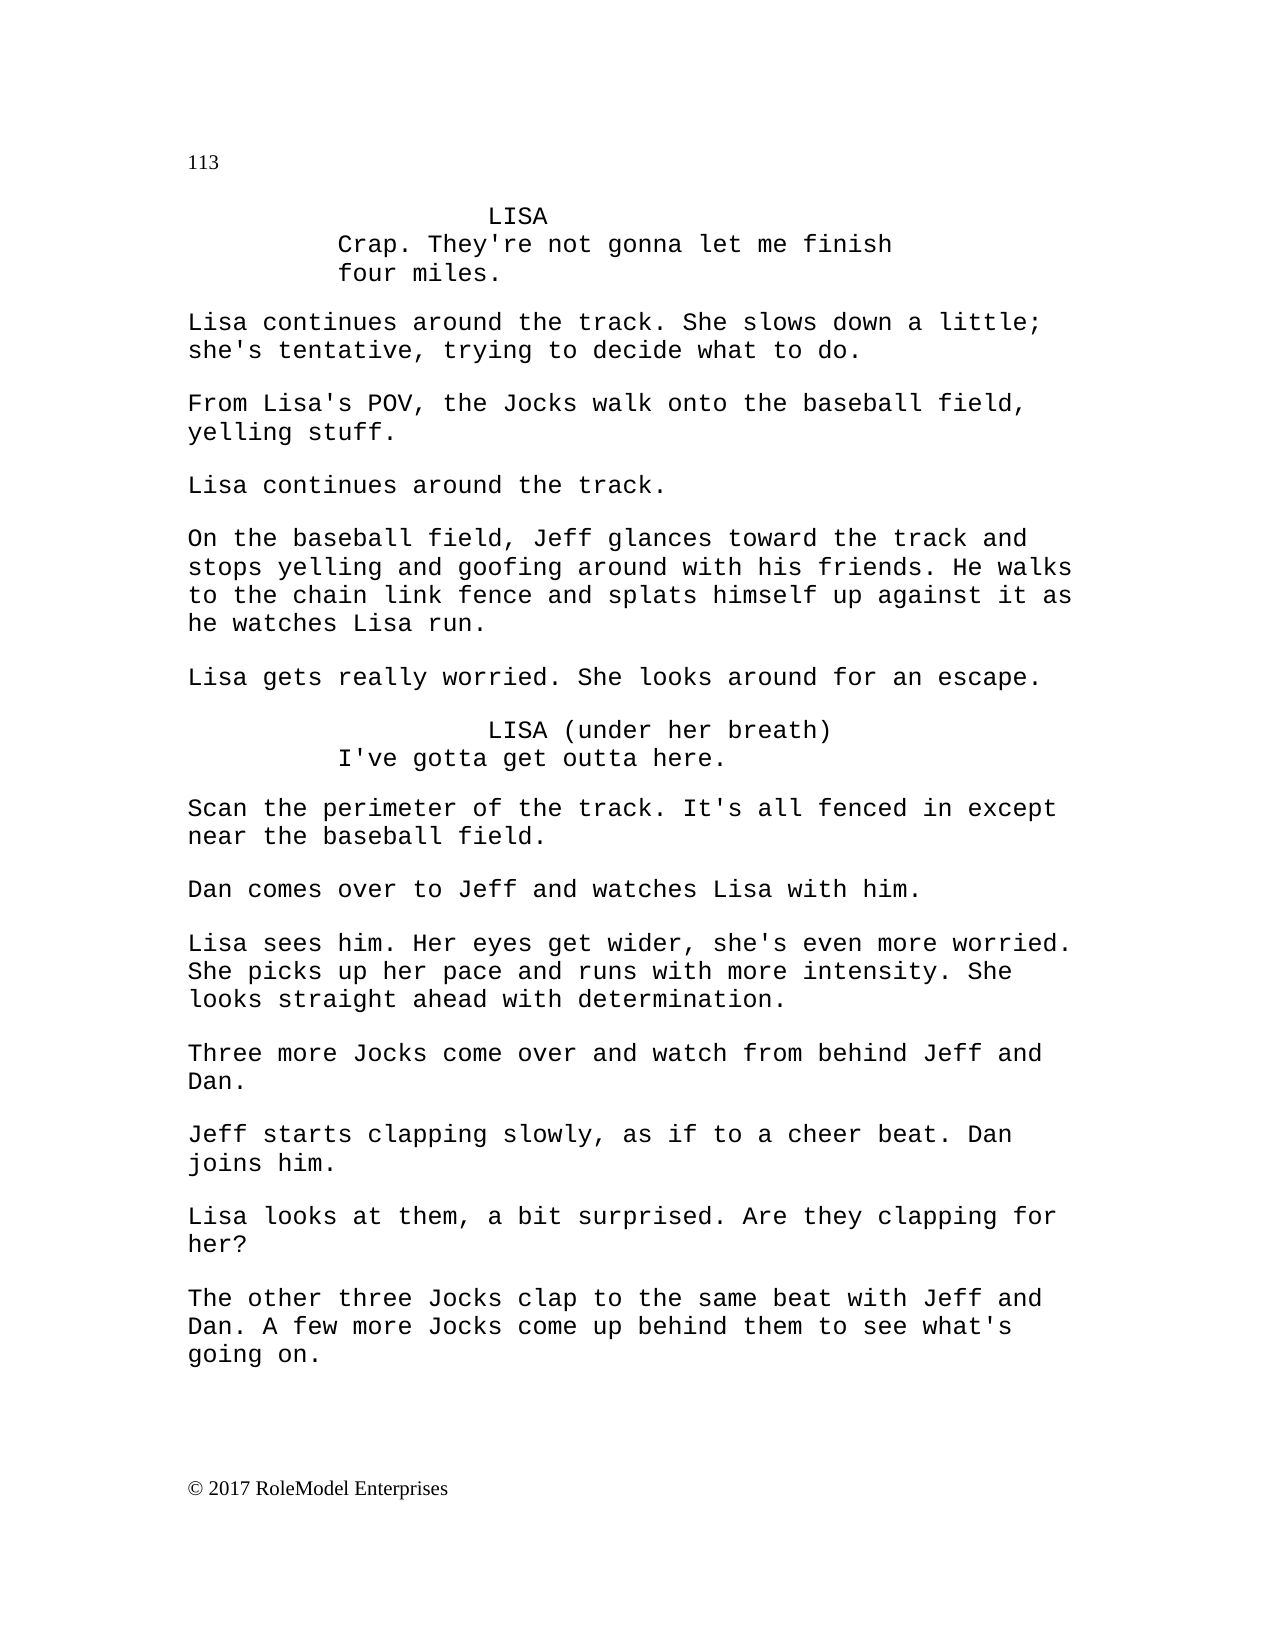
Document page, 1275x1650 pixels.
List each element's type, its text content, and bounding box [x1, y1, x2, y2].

text LISA (under her breath) [187, 718, 1087, 746]
text Crap. They're not gonna let me finish four miles. [337, 232, 937, 288]
text Lisa continues around the track. She slows down a little; she's tentative, trying to decide what to do. [187, 309, 1087, 366]
text The other three Jocks clap to the same beat with Jeff and Dan. A few more Jocks come up behind them to see what's going on. [187, 1285, 1087, 1370]
text Dan comes over to Jeff and watches Lisa with him. [187, 877, 1087, 905]
text Three more Jocks come over and watch from behind Jeff and Dan. [187, 1040, 1087, 1097]
text Lisa continues around the track. [187, 473, 1087, 501]
text Scan the perimeter of the track. It's all fenced in except near the baseball field. [187, 795, 1087, 852]
text Lisa sees him. Her eyes get wider, she's even more worried. She picks up her pace and runs with more intensity. She looks straight ahead with determination. [187, 930, 1087, 1015]
text LISA [187, 203, 1087, 232]
text On the baseball field, Jeff glances toward the track and stops yelling and goofing around with his friends. He walks to the chain link fence and splats himself up against it as he watches Lisa run. [187, 526, 1087, 639]
text Lisa looks at them, a bit surprised. Are they clapping for her? [187, 1203, 1087, 1260]
text Jeff starts clapping slowly, as if to a cheer beat. Dan joins him. [187, 1122, 1087, 1178]
text From Lisa's POV, the Jocks walk onto the baseball field, yelling stuff. [187, 391, 1087, 448]
text Lisa gets really worried. She looks around for an escape. [187, 664, 1087, 693]
text I've gotta get outta here. [337, 746, 937, 774]
